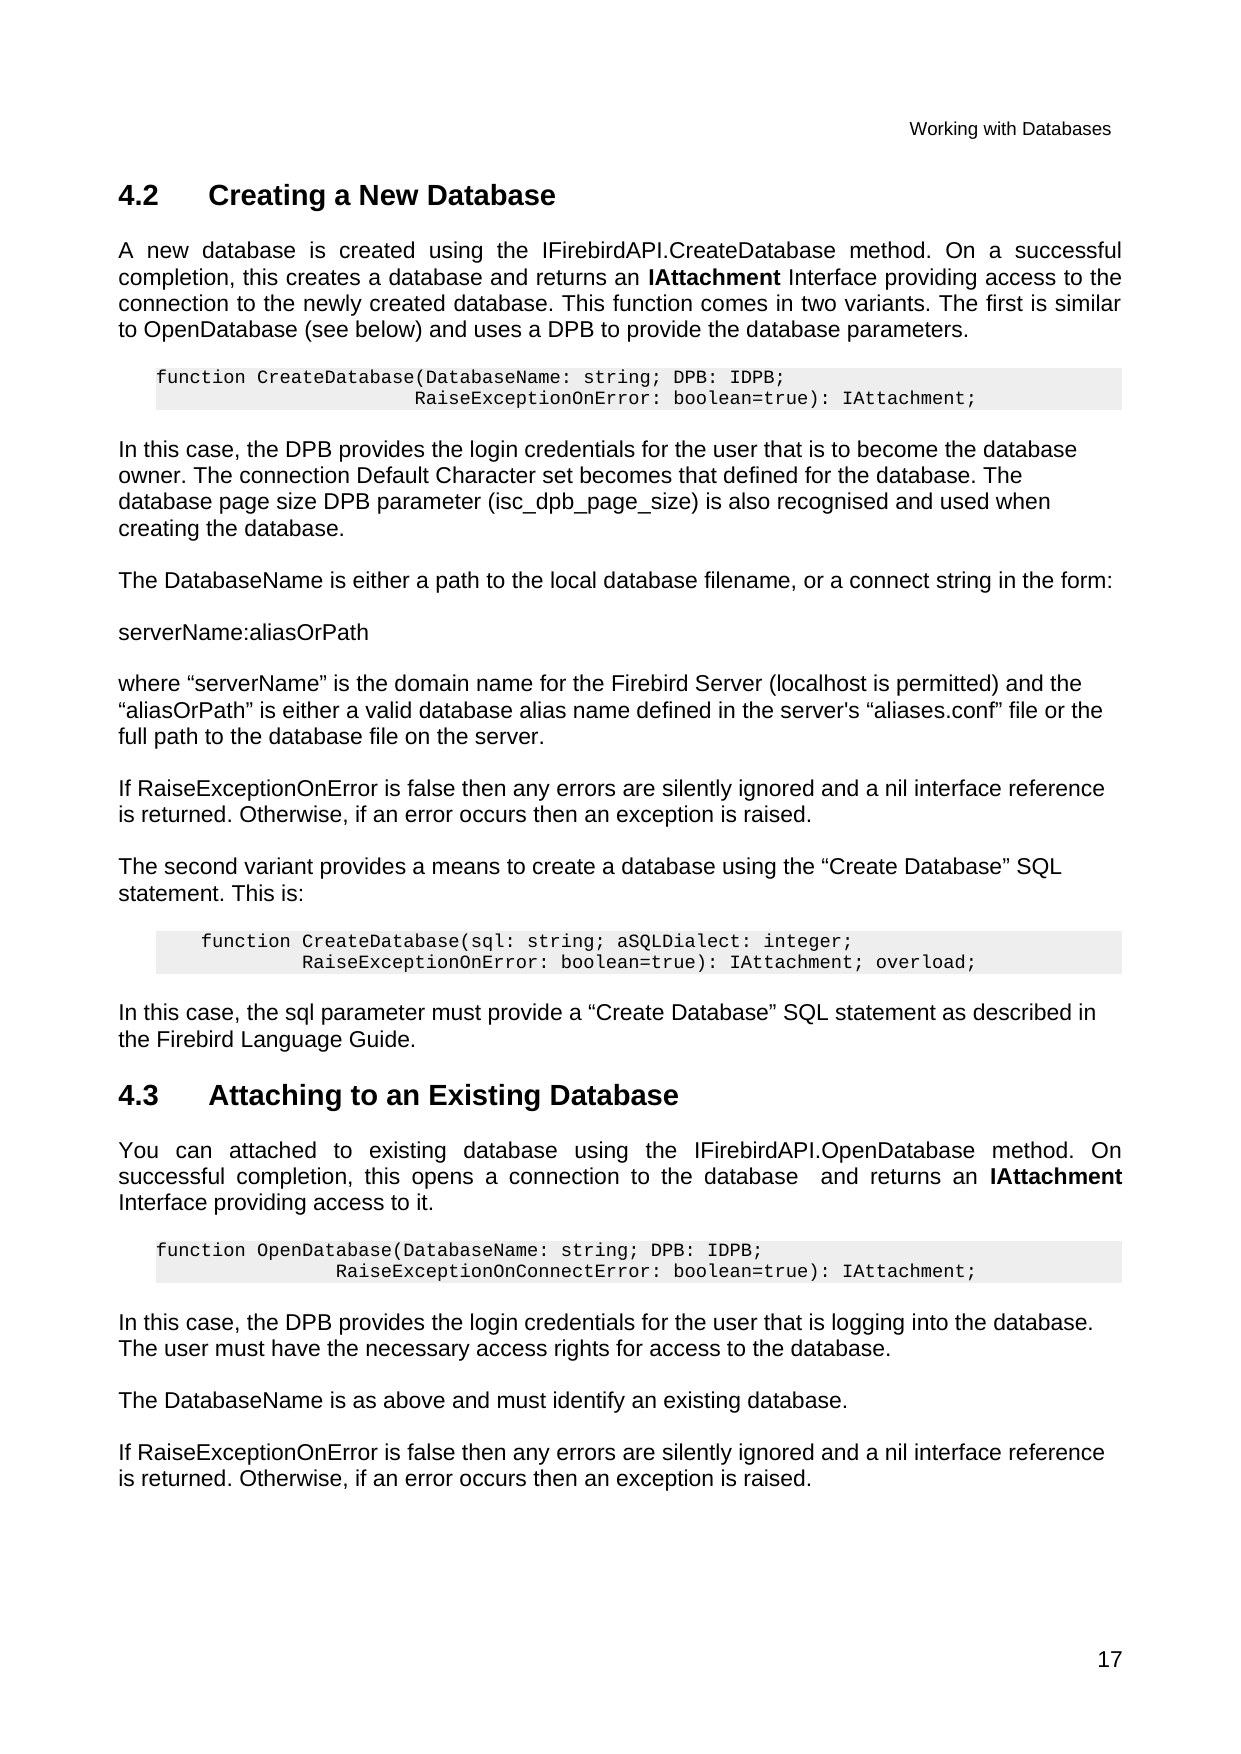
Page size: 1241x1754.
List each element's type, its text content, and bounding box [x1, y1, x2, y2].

text In this case, the DPB provides the login credentials for the user that is logging into the database. The user must have the necessary access rights for access to the database. [118, 1309, 1122, 1361]
subtitle Creating a New Database [118, 178, 1122, 212]
text RaiseExceptionOnError: boolean=true): IAttachment; overload; [156, 953, 1122, 974]
text The DatabaseName is either a path to the local database filename, or a connect string in the form: [118, 567, 1122, 593]
text RaiseExceptionOnError: boolean=true): IAttachment; [156, 389, 1122, 410]
text where “serverName” is the domain name for the Firebird Server (localhost is permitted) and the “aliasOrPath” is either a valid database alias name defined in the server's “aliases.conf” file or the full path to the database file on the server. [118, 670, 1122, 749]
text serverName:aliasOrPath [118, 618, 1122, 645]
text The DatabaseName is as above and must identify an existing database. [118, 1387, 1122, 1413]
text If RaiseExceptionOnError is false then any errors are silently ignored and a nil interface reference is returned. Otherwise, if an error occurs then an exception is raised. [118, 775, 1122, 828]
text You can attached to existing database using the IFirebirdAPI.OpenDatabase method. On successful completion, this opens a connection to the database and returns an IAttachment Interface providing access to it. [118, 1137, 1122, 1216]
text In this case, the DPB provides the login credentials for the user that is to become the database owner. The connection Default Character set becomes that defined for the database. The database page size DPB parameter (isc_dpb_page_size) is also recognised and used when creating the database. [118, 436, 1122, 541]
text RaiseExceptionOnConnectError: boolean=true): IAttachment; [156, 1262, 1122, 1283]
text In this case, the sql parameter must provide a “Create Database” SQL statement as described in the Firebird Language Guide. [118, 999, 1122, 1052]
text function OpenDatabase(DatabaseName: string; DPB: IDPB; [156, 1241, 1122, 1262]
text If RaiseExceptionOnError is false then any errors are silently ignored and a nil interface reference is returned. Otherwise, if an error occurs then an exception is raised. [118, 1439, 1122, 1492]
text function CreateDatabase(sql: string; aSQLDialect: integer; [156, 931, 1122, 953]
text function CreateDatabase(DatabaseName: string; DPB: IDPB; [156, 368, 1122, 389]
text The second variant provides a means to create a database using the “Create Database” SQL statement. This is: [118, 853, 1122, 906]
subtitle Attaching to an Existing Database [118, 1078, 1122, 1111]
text A new database is created using the IFirebirdAPI.CreateDatabase method. On a successful completion, this creates a database and returns an IAttachment Interface providing access to the connection to the newly created database. This function comes in two variants. The first is similar to OpenDatabase (see below) and uses a DPB to provide the database parameters. [118, 237, 1122, 343]
